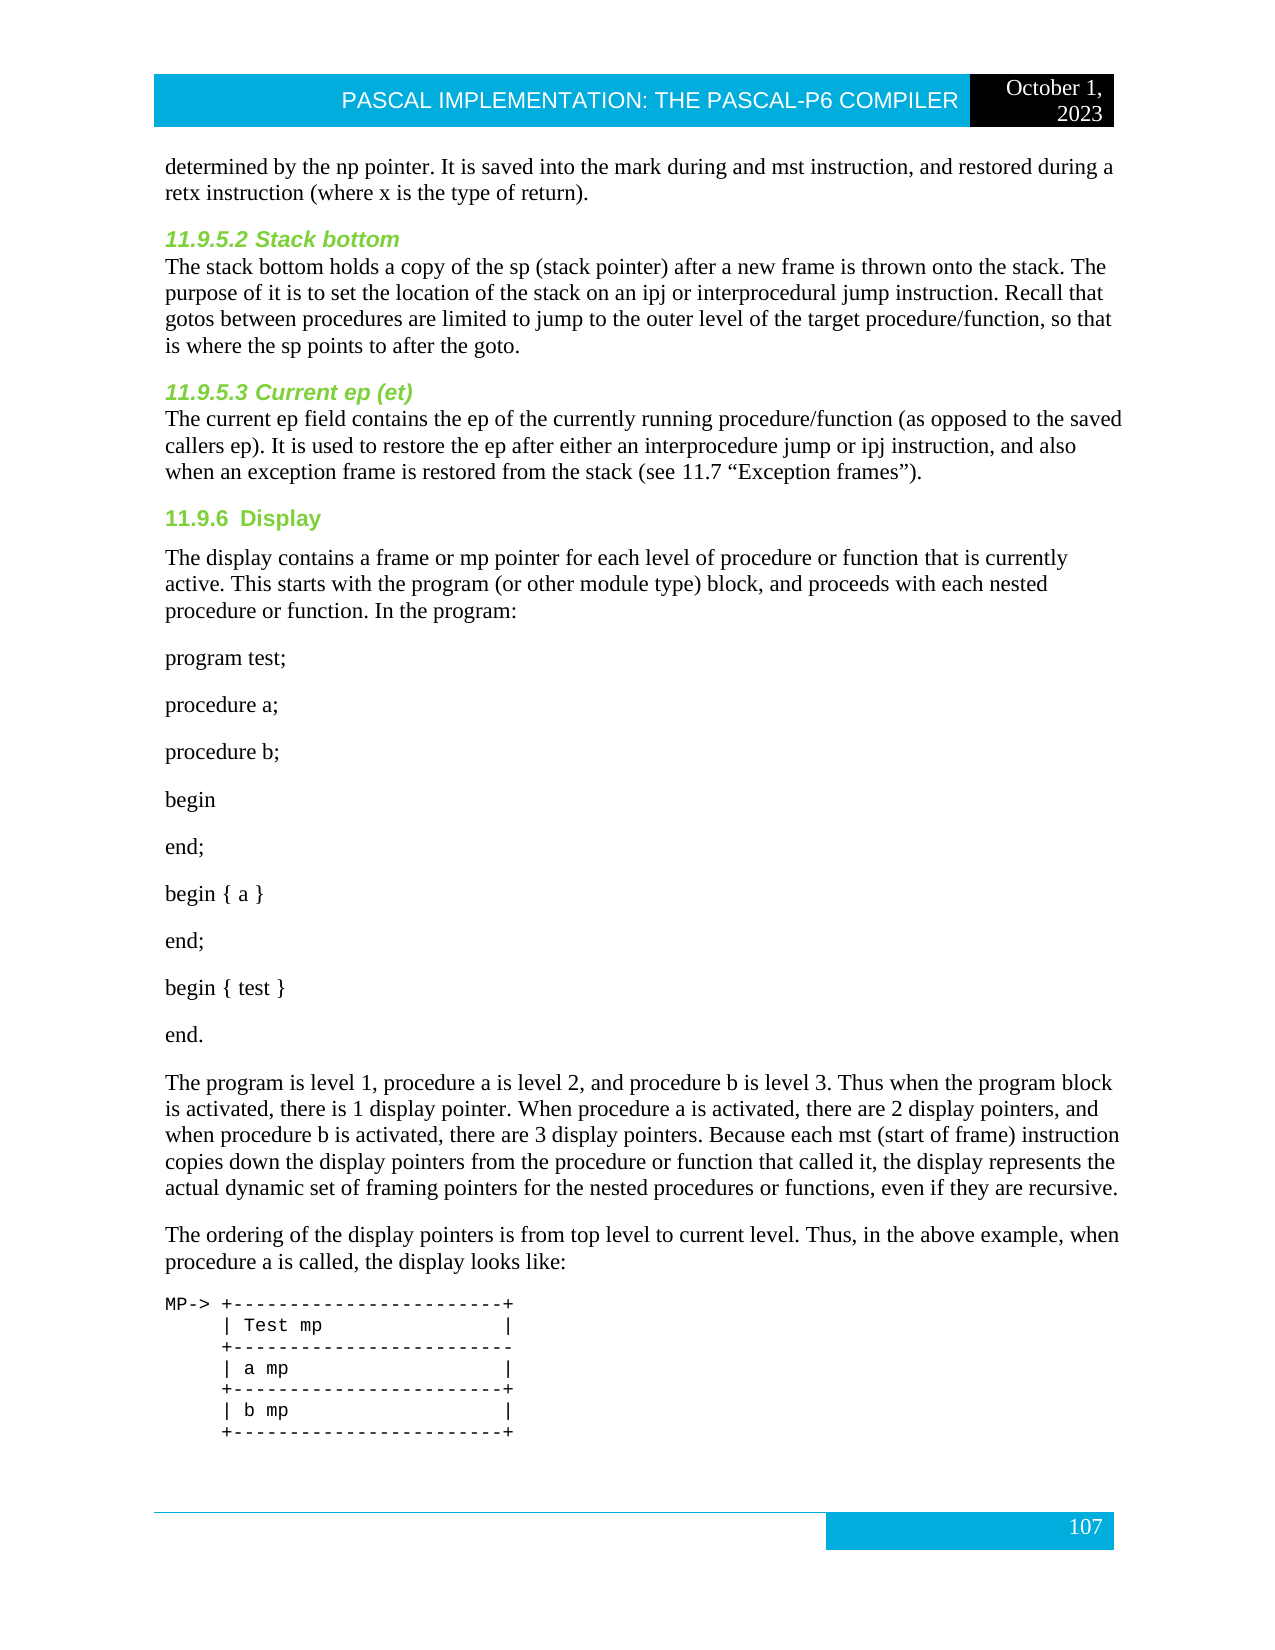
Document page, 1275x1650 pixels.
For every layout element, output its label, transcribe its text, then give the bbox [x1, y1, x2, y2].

text end; [165, 927, 1125, 953]
text MP-> +------------------------+ [165, 1295, 1125, 1316]
text +------------------------+ [165, 1422, 1125, 1444]
text determined by the np pointer. It is saved into the mark during and mst instruction, and restored during a retx instruction (where x is the type of return). [165, 153, 1125, 206]
text end. [165, 1022, 1125, 1048]
text +------------------------- [165, 1337, 1125, 1359]
subtitle Display [165, 505, 1125, 532]
text begin { a } [165, 880, 1125, 906]
text The display contains a frame or mp pointer for each level of procedure or function that is currently active. This starts with the program (or other module type) block, and proceeds with each nested procedure or function. In the program: [165, 544, 1125, 623]
text | a mp | [165, 1359, 1125, 1380]
text | Test mp | [165, 1316, 1125, 1337]
text +------------------------+ [165, 1380, 1125, 1401]
text begin [165, 786, 1125, 812]
text The stack bottom holds a copy of the sp (stack pointer) after a new frame is thrown onto the stack. The purpose of it is to set the location of the stack on an ipj or interprocedural jump instruction. Recall that gotos between procedures are limited to jump to the outer level of the target procedure/function, so that is where the sp points to after the goto. [165, 253, 1125, 358]
text procedure a; [165, 691, 1125, 718]
subtitle Current ep (et) [165, 379, 1125, 405]
text begin { test } [165, 974, 1125, 1001]
text procedure b; [165, 738, 1125, 765]
text | b mp | [165, 1401, 1125, 1422]
text program test; [165, 644, 1125, 670]
text The ordering of the display pointers is from top level to current level. Thus, in the above example, when procedure a is called, the display looks like: [165, 1221, 1125, 1274]
text The program is level 1, procedure a is level 2, and procedure b is level 3. Thus when the program block is activated, there is 1 display pointer. When procedure a is activated, there are 2 display pointers, and when procedure b is activated, there are 3 display pointers. Because each mst (start of frame) instruction copies down the display pointers from the procedure or function that called it, the display represents the actual dynamic set of framing pointers for the nested procedures or functions, even if they are recursive. [165, 1069, 1125, 1201]
text The current ep field contains the ep of the currently running procedure/function (as opposed to the saved callers ep). It is used to restore the ep after either an interprocedure jump or ipj instruction, and also when an exception frame is restored from the stack (see 11.7 “Exception frames”). [165, 405, 1125, 484]
text end; [165, 833, 1125, 859]
subtitle Stack bottom [165, 226, 1125, 253]
